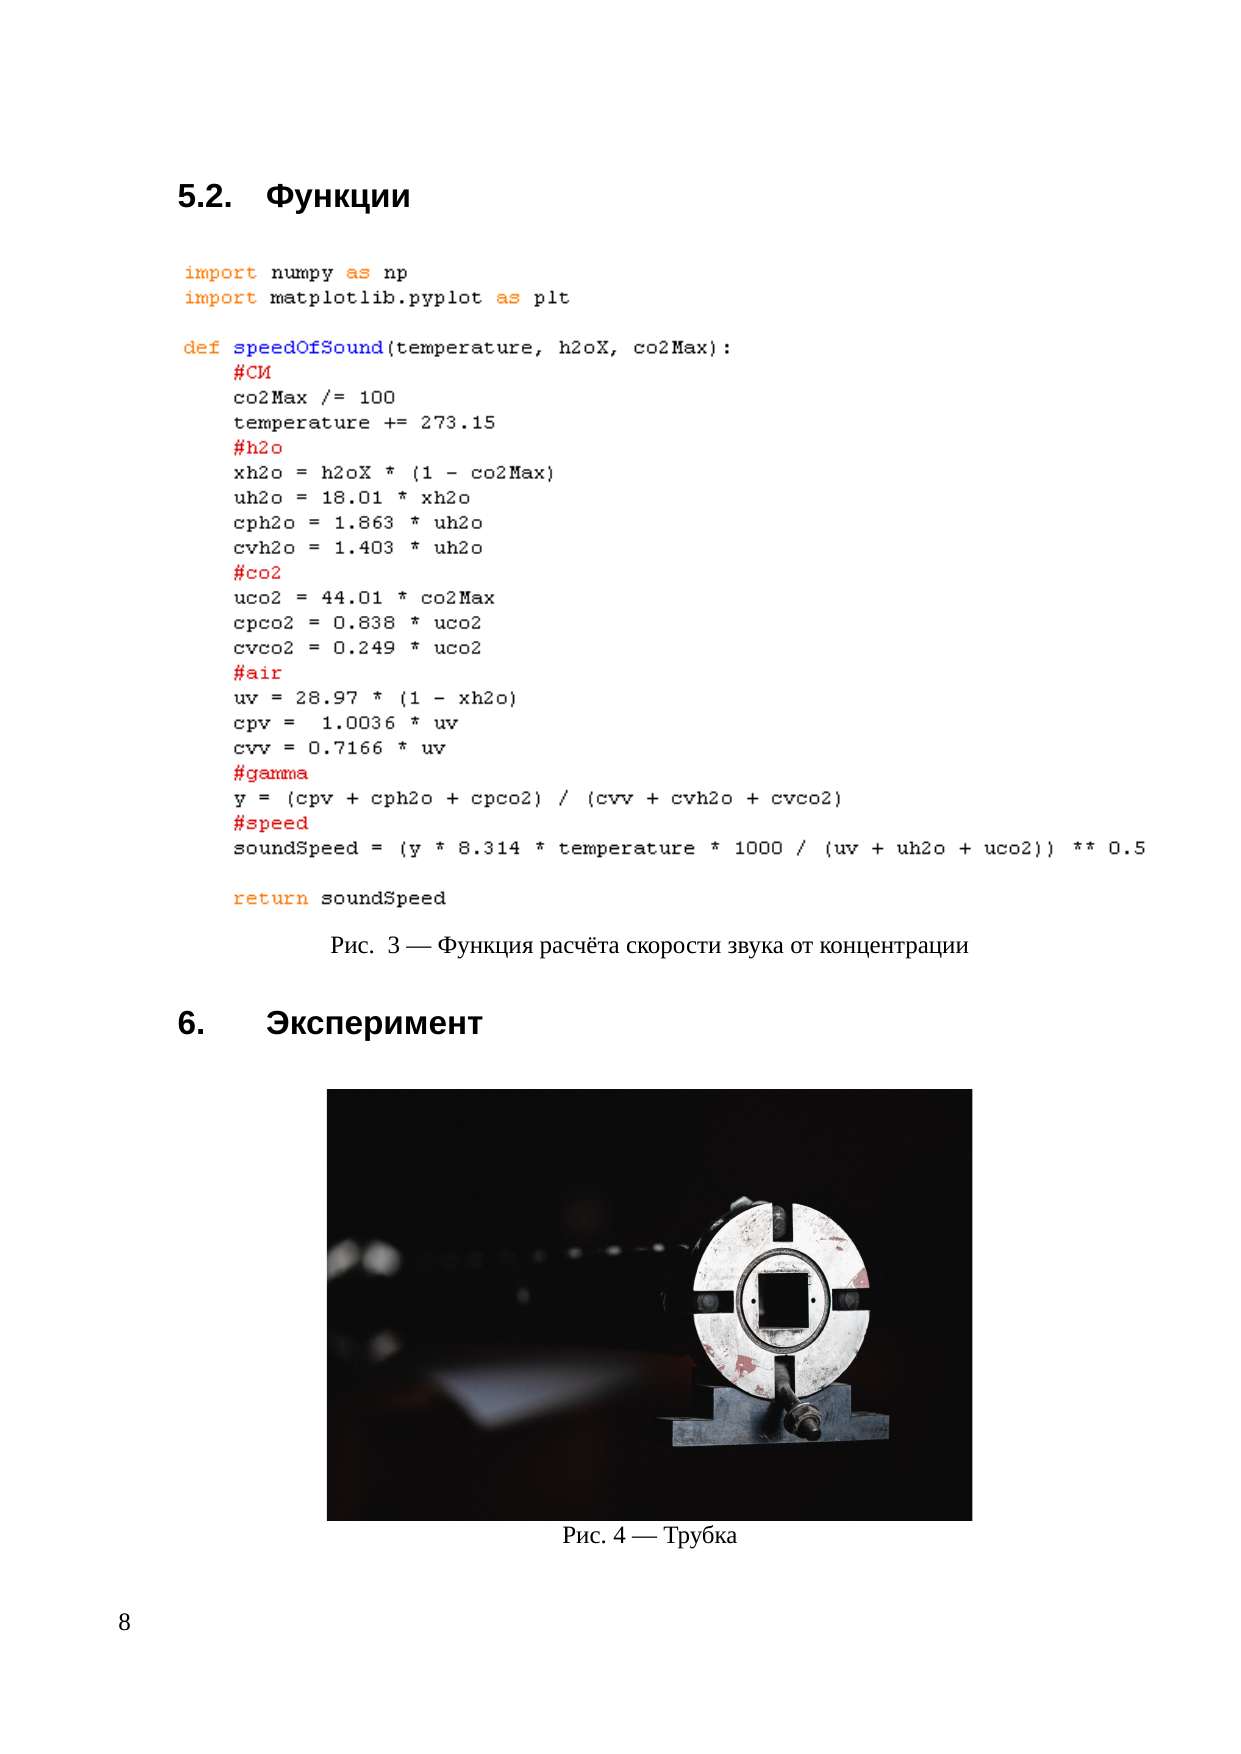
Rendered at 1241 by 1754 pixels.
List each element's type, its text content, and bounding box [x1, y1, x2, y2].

text Рис. 3 — Функция расчёта скорости звука от концентрации [118, 930, 1122, 959]
picture [326, 1089, 973, 1521]
text Рис. 4 — Трубка [118, 1520, 1122, 1549]
subtitle Эксперимент [118, 1003, 1122, 1041]
picture [177, 263, 1182, 931]
subtitle Функции [118, 176, 1122, 215]
